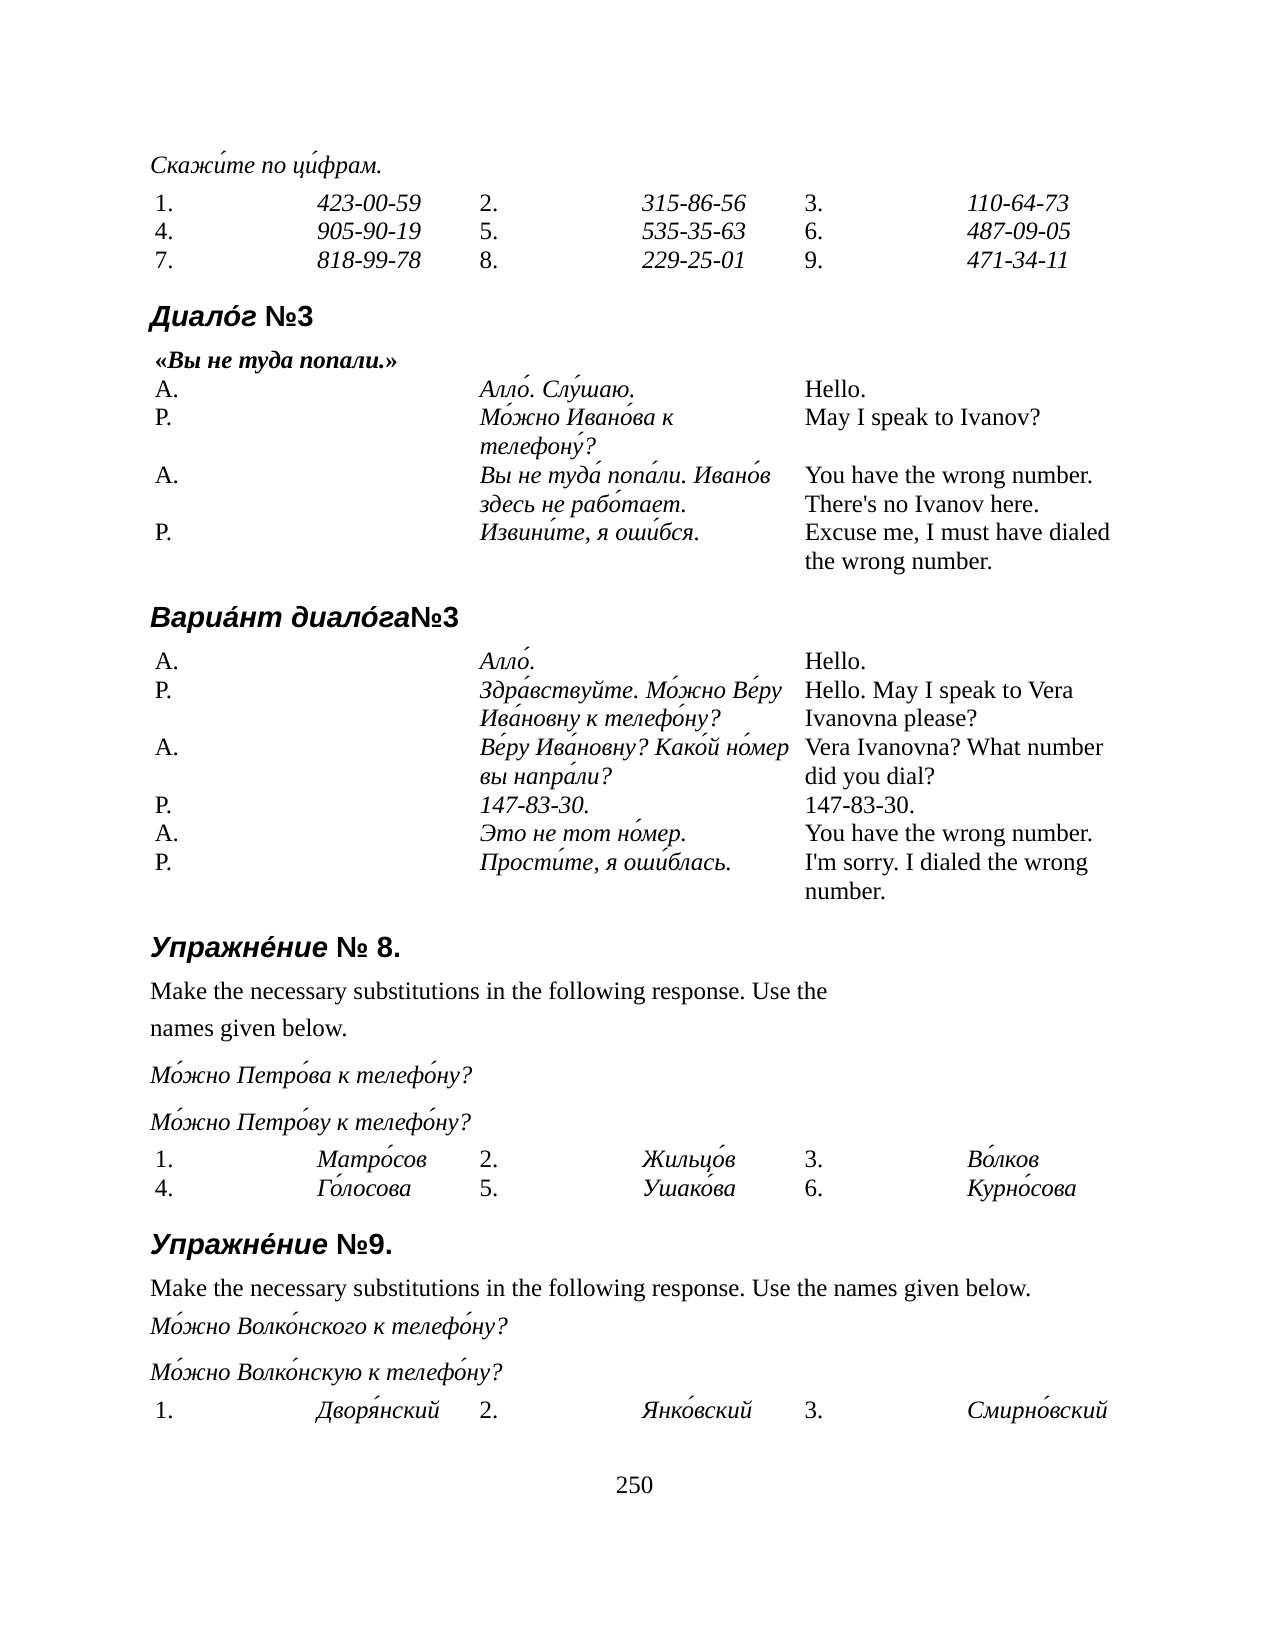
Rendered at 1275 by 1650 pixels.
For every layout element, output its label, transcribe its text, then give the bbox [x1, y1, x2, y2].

table_cell Го́лосова [313, 1173, 475, 1202]
table_cell P. [150, 847, 475, 905]
table_cell 4. [150, 216, 312, 245]
table_cell Vera Ivanovna? What number did you dial? [800, 732, 1125, 790]
table_header 1. [150, 1395, 312, 1424]
table_cell 147-83-30. [475, 790, 800, 818]
table_cell Hello. May I speak to Vera Ivanovna please? [800, 675, 1125, 732]
table_cell You have the wrong number. [800, 819, 1125, 847]
table_header Hello. [800, 646, 1125, 675]
table_header 1. [150, 188, 312, 216]
table_cell 487-09-05 [963, 216, 1125, 245]
table_cell 6. [800, 216, 962, 245]
table_cell Алло́. Слу́шаю. [475, 374, 800, 402]
table_cell Hello. [800, 374, 1125, 402]
table_header 315-86-56 [638, 188, 800, 216]
table_cell You have the wrong number. There's no Ivanov here. [800, 460, 1125, 517]
table_cell 147-83-30. [800, 790, 1125, 818]
table_header 2. [475, 1145, 637, 1173]
table_header Алло́. [475, 646, 800, 675]
table_header 2. [475, 1395, 637, 1424]
text Скажи́те по ци́фрам. [150, 150, 1125, 179]
table_cell A. [150, 819, 475, 847]
table_header Смирно́вский [963, 1395, 1125, 1424]
subtitle Диало́г №3 [150, 299, 1125, 332]
table_cell 9. [800, 245, 962, 274]
table_cell Ушако́ва [638, 1173, 800, 1202]
table_cell Прости́те, я оши́блась. [475, 847, 800, 905]
subtitle Упражне́ние № 8. [150, 930, 1125, 963]
text Мо́жно Волко́нского к телефо́ну? [150, 1311, 1125, 1339]
table_cell P. [150, 403, 475, 460]
table_cell 7. [150, 245, 312, 274]
text Мо́жно Петро́ва к телефо́ну? [150, 1060, 1125, 1089]
table_header A. [150, 646, 475, 675]
text Make the necessary substitutions in the following response. Use the names given below. [150, 1273, 1125, 1302]
table_header 423-00-59 [313, 188, 475, 216]
table_cell Excuse me, I must have dialed the wrong number. [800, 518, 1125, 575]
table_cell 4. [150, 1173, 312, 1202]
table_cell P. [150, 790, 475, 818]
table_cell 5. [475, 1173, 637, 1202]
table_cell 471-34-11 [963, 245, 1125, 274]
table_cell 229-25-01 [638, 245, 800, 274]
table_cell 905-90-19 [313, 216, 475, 245]
table_cell 818-99-78 [313, 245, 475, 274]
table_header 1. [150, 1145, 312, 1173]
table_cell Ве́ру Ива́новну? Како́й но́мер вы напра́ли? [475, 732, 800, 790]
table_cell A. [150, 460, 475, 517]
table_cell Мо́жно Ивано́ва к телефону́? [475, 403, 800, 460]
table_cell P. [150, 675, 475, 732]
table_header «Вы не туда попали.» [150, 345, 475, 374]
table_header Дворя́нский [313, 1395, 475, 1424]
table_header [475, 345, 1125, 374]
table_header Во́лков [963, 1145, 1125, 1173]
table_cell May I speak to Ivanov? [800, 403, 1125, 460]
table_header Матро́сов [313, 1145, 475, 1173]
text Мо́жно Петро́ву к телефо́ну? [150, 1107, 1125, 1136]
table_cell A. [150, 732, 475, 790]
table_cell Здра́вствуйте. Мо́жно Ве́ру Ива́новну к телефо́ну? [475, 675, 800, 732]
table_cell Извини́те, я оши́бся. [475, 518, 800, 575]
table_header 3. [800, 1145, 962, 1173]
table_cell 535-35-63 [638, 216, 800, 245]
table_header 3. [800, 188, 962, 216]
table_cell 5. [475, 216, 637, 245]
table_cell 8. [475, 245, 637, 274]
table_cell A. [150, 374, 475, 402]
table_cell Курно́сова [963, 1173, 1125, 1202]
table_header Жильцо́в [638, 1145, 800, 1173]
table_header 2. [475, 188, 637, 216]
table_header 3. [800, 1395, 962, 1424]
subtitle Упражне́ние №9. [150, 1227, 1125, 1261]
text Make the necessary substitutions in the following response. Use the [150, 976, 1125, 1004]
table_header 110-64-73 [963, 188, 1125, 216]
table_cell Вы не туда́ попа́ли. Ивано́в здесь не рабо́тает. [475, 460, 800, 517]
table_cell P. [150, 518, 475, 575]
table_header Янко́вский [638, 1395, 800, 1424]
table_cell I'm sorry. I dialed the wrong number. [800, 847, 1125, 905]
table_cell 6. [800, 1173, 962, 1202]
subtitle Вариа́нт диало́га№3 [150, 600, 1125, 633]
text Мо́жно Волко́нскую к телефо́ну? [150, 1357, 1125, 1386]
text names given below. [150, 1013, 1125, 1042]
table_cell Это не тот но́мер. [475, 819, 800, 847]
